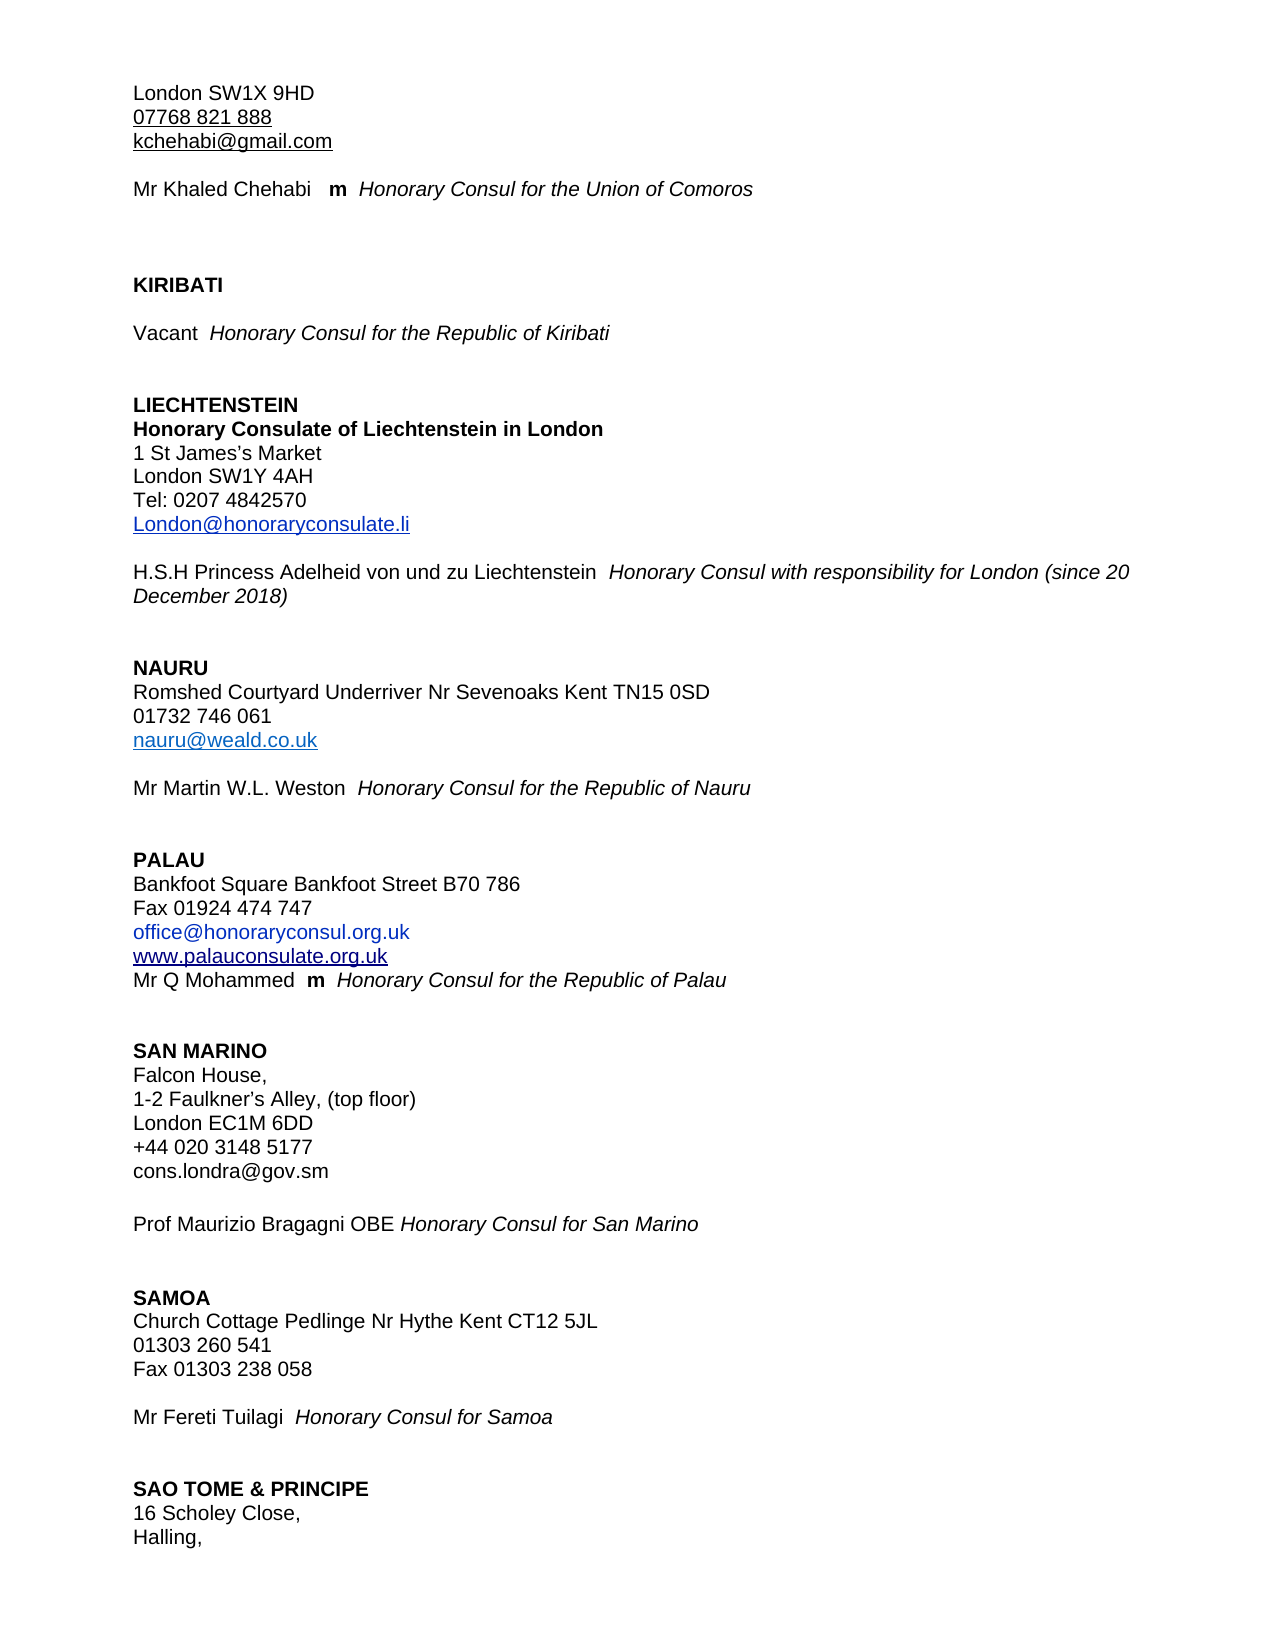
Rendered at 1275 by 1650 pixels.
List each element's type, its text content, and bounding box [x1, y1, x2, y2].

text 01303 260 541 [133, 1333, 1181, 1357]
text Vacant Honorary Consul for the Republic of Kiribati [133, 321, 1181, 344]
text cons.londra@gov.sm [133, 1159, 1181, 1183]
text Fax 01924 474 747 [133, 896, 1181, 919]
text London EC1M 6DD +44 020 3148 5177 [133, 1111, 1181, 1159]
text London@honoraryconsulate.li [133, 512, 1181, 536]
text London SW1X 9HD [133, 81, 1181, 105]
text Romshed Courtyard Underriver Nr Sevenoaks Kent TN15 0SD [133, 680, 1181, 704]
text London SW1Y 4AH [133, 464, 1181, 488]
text LIECHTENSTEIN [133, 392, 1181, 416]
text Mr Martin W.L. Weston Honorary Consul for the Republic of Nauru [133, 776, 1181, 800]
text NAURU [133, 656, 1181, 680]
text Honorary Consulate of Liechtenstein in London [133, 416, 1181, 440]
text Tel: 0207 4842570 [133, 488, 1181, 512]
text Mr Khaled Chehabi m Honorary Consul for the Union of Comoros [133, 177, 1181, 201]
text kchehabi@gmail.com [133, 129, 1181, 153]
subtitle SAMOA [133, 1285, 1181, 1309]
text nauru@weald.co.uk [133, 728, 1181, 752]
text Fax 01303 238 058 [133, 1357, 1181, 1381]
text office@honoraryconsul.org.uk [133, 919, 1181, 943]
text Halling, [133, 1525, 1181, 1549]
subtitle SAN MARINO [133, 1039, 1181, 1063]
text 1 St James’s Market [133, 440, 1181, 464]
text PALAU [133, 848, 1181, 872]
text Mr Fereti Tuilagi Honorary Consul for Samoa [133, 1405, 1181, 1429]
subtitle SAO TOME & PRINCIPE [133, 1477, 1181, 1501]
text Falcon House, [133, 1063, 1181, 1087]
text H.S.H Princess Adelheid von und zu Liechtenstein Honorary Consul with responsibility for London (since 20 December 2018) [133, 560, 1181, 608]
text 01732 746 061 [133, 704, 1181, 728]
text Bankfoot Square Bankfoot Street B70 786 [133, 872, 1181, 896]
text 16 Scholey Close, [133, 1501, 1181, 1525]
text www.palauconsulate.org.uk [133, 943, 1181, 967]
text Mr Q Mohammed m Honorary Consul for the Republic of Palau [133, 967, 1181, 991]
text Church Cottage Pedlinge Nr Hythe Kent CT12 5JL [133, 1309, 1181, 1333]
text Prof Maurizio Bragagni OBE Honorary Consul for San Marino [133, 1207, 1181, 1237]
text 1-2 Faulkner’s Alley, (top floor) [133, 1087, 1181, 1111]
subtitle KIRIBATI [133, 273, 1181, 297]
text 07768 821 888 [133, 105, 1181, 129]
